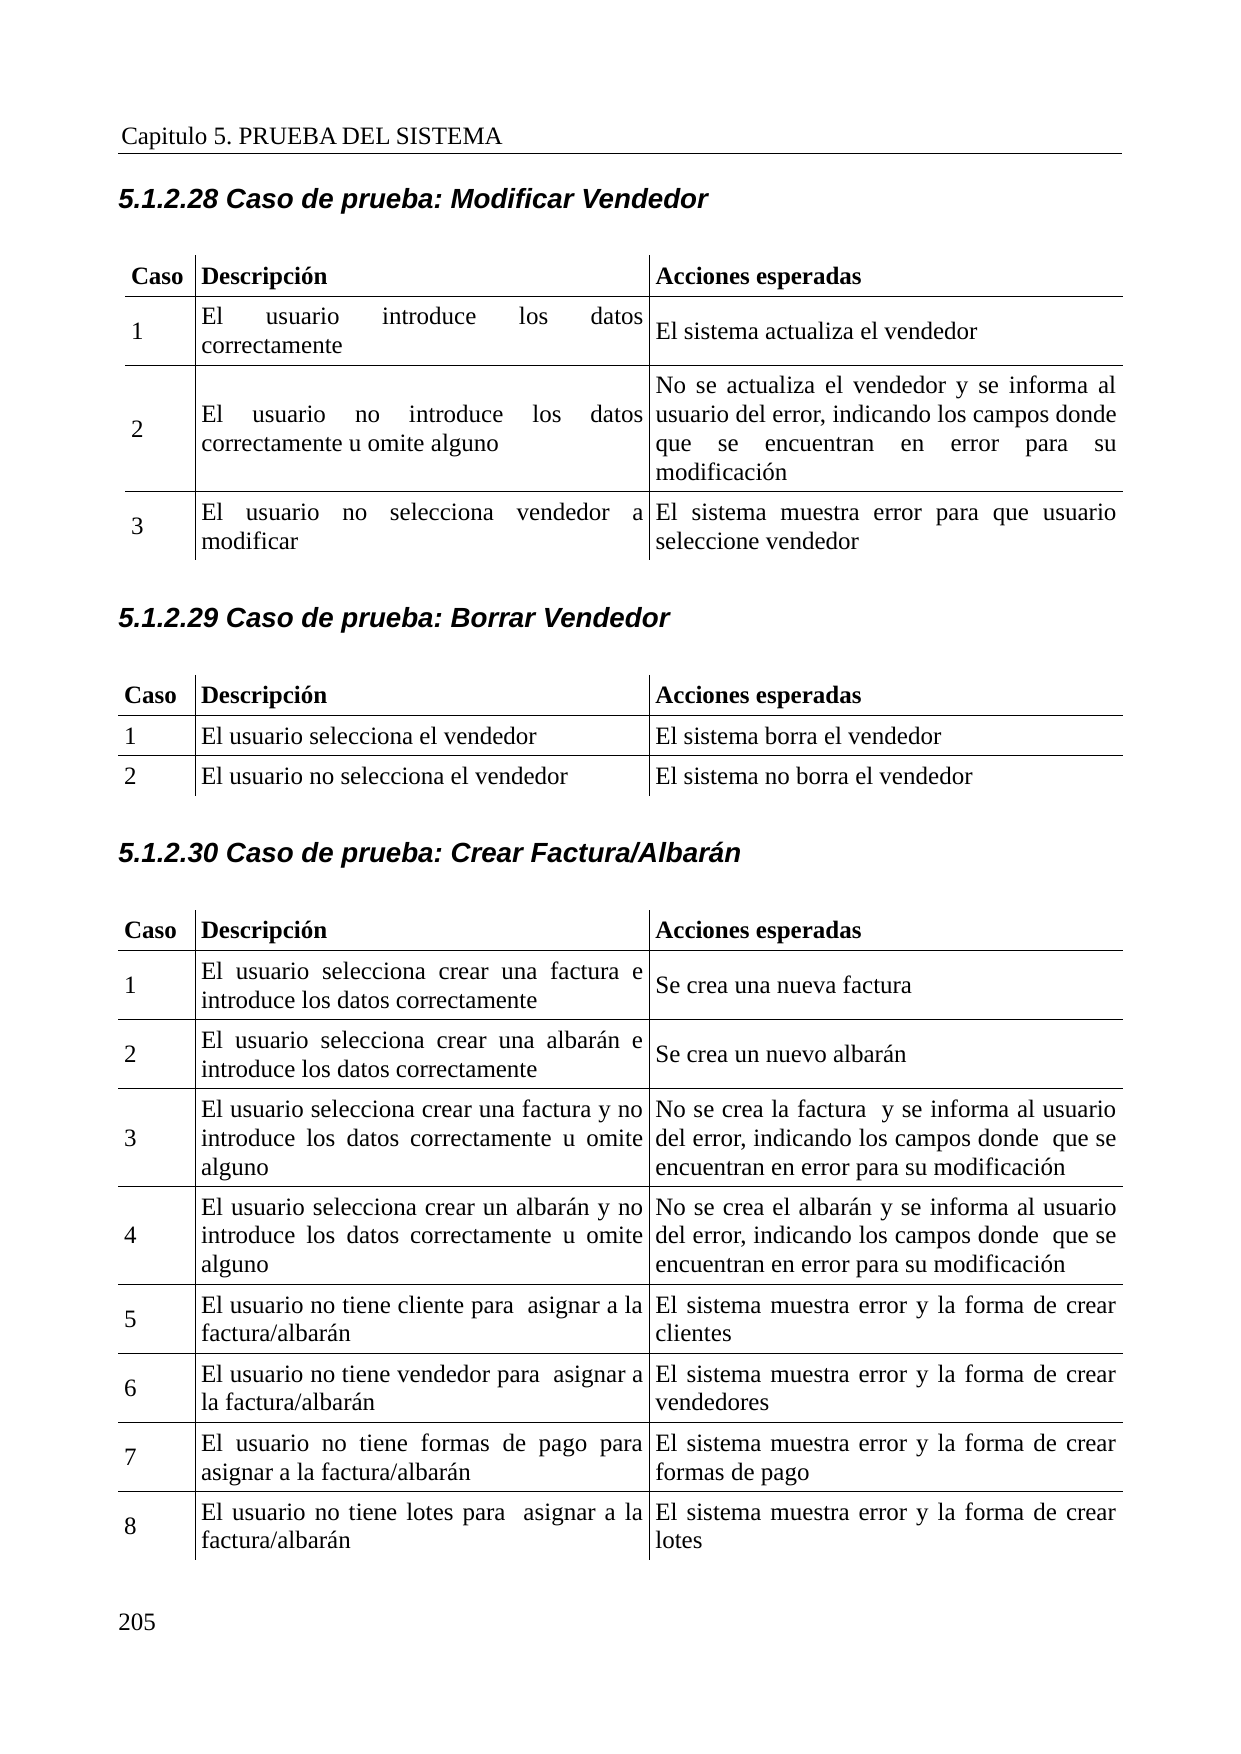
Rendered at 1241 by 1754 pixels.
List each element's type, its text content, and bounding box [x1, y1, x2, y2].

table_cell El sistema muestra error para que usuario seleccione vendedor [650, 492, 1123, 560]
subtitle 5.1.2.29 Caso de prueba: Borrar Vendedor [118, 602, 1122, 633]
table_cell 2 [125, 366, 195, 491]
subtitle 5.1.2.30 Caso de prueba: Crear Factura/Albarán [118, 837, 1122, 869]
table_cell 2 [118, 756, 195, 796]
table_header Descripción [196, 910, 649, 950]
table_cell 1 [118, 716, 195, 755]
table_cell 1 [118, 951, 195, 1019]
table_header Acciones esperadas [650, 255, 1123, 296]
table_cell 7 [118, 1423, 195, 1491]
table_cell 4 [118, 1187, 195, 1284]
table_cell El usuario selecciona crear un albarán y no introduce los datos correctamente u omite alguno [196, 1187, 649, 1284]
table_header Caso [118, 675, 195, 715]
table_header Descripción [196, 255, 649, 296]
table_cell Se crea un nuevo albarán [650, 1020, 1123, 1088]
table_header Caso [118, 910, 195, 950]
table_cell El usuario selecciona el vendedor [196, 716, 649, 755]
table_cell El usuario no tiene lotes para asignar a la factura/albarán [196, 1492, 649, 1560]
table_cell El usuario no introduce los datos correctamente u omite alguno [196, 366, 649, 491]
table_cell El sistema borra el vendedor [650, 716, 1123, 755]
table_cell Se crea una nueva factura [650, 951, 1123, 1019]
table_cell 3 [118, 1089, 195, 1186]
table_cell El usuario selecciona crear una factura y no introduce los datos correctamente u omite alguno [196, 1089, 649, 1186]
table_cell El usuario introduce los datos correctamente [196, 297, 649, 365]
table_cell El sistema muestra error y la forma de crear vendedores [650, 1354, 1123, 1422]
table_cell El usuario selecciona crear una factura e introduce los datos correctamente [196, 951, 649, 1019]
table_cell No se crea la factura y se informa al usuario del error, indicando los campos donde que se encuentran en error para su modificación [650, 1089, 1123, 1186]
subtitle 5.1.2.28 Caso de prueba: Modificar Vendedor [118, 182, 1122, 214]
table_header Acciones esperadas [650, 910, 1123, 950]
table_cell El sistema no borra el vendedor [650, 756, 1123, 796]
table_cell 8 [118, 1492, 195, 1560]
table_cell El usuario no selecciona el vendedor [196, 756, 649, 796]
table_header Caso [125, 255, 195, 296]
table_cell El sistema muestra error y la forma de crear clientes [650, 1285, 1123, 1353]
table_cell El usuario no selecciona vendedor a modificar [196, 492, 649, 560]
table_header Descripción [196, 675, 649, 715]
table_header Acciones esperadas [650, 675, 1123, 715]
table_cell 5 [118, 1285, 195, 1353]
table_cell No se crea el albarán y se informa al usuario del error, indicando los campos donde que se encuentran en error para su modificación [650, 1187, 1123, 1284]
table_cell 3 [125, 492, 195, 560]
table_cell No se actualiza el vendedor y se informa al usuario del error, indicando los campos donde que se encuentran en error para su modificación [650, 366, 1123, 491]
table_cell El usuario selecciona crear una albarán e introduce los datos correctamente [196, 1020, 649, 1088]
table_cell El usuario no tiene vendedor para asignar a la factura/albarán [196, 1354, 649, 1422]
table_cell El sistema muestra error y la forma de crear formas de pago [650, 1423, 1123, 1491]
table_cell 6 [118, 1354, 195, 1422]
table_cell El usuario no tiene cliente para asignar a la factura/albarán [196, 1285, 649, 1353]
table_cell El sistema actualiza el vendedor [650, 297, 1123, 365]
table_cell El sistema muestra error y la forma de crear lotes [650, 1492, 1123, 1560]
table_cell 2 [118, 1020, 195, 1088]
table_cell 1 [125, 297, 195, 365]
table_cell El usuario no tiene formas de pago para asignar a la factura/albarán [196, 1423, 649, 1491]
